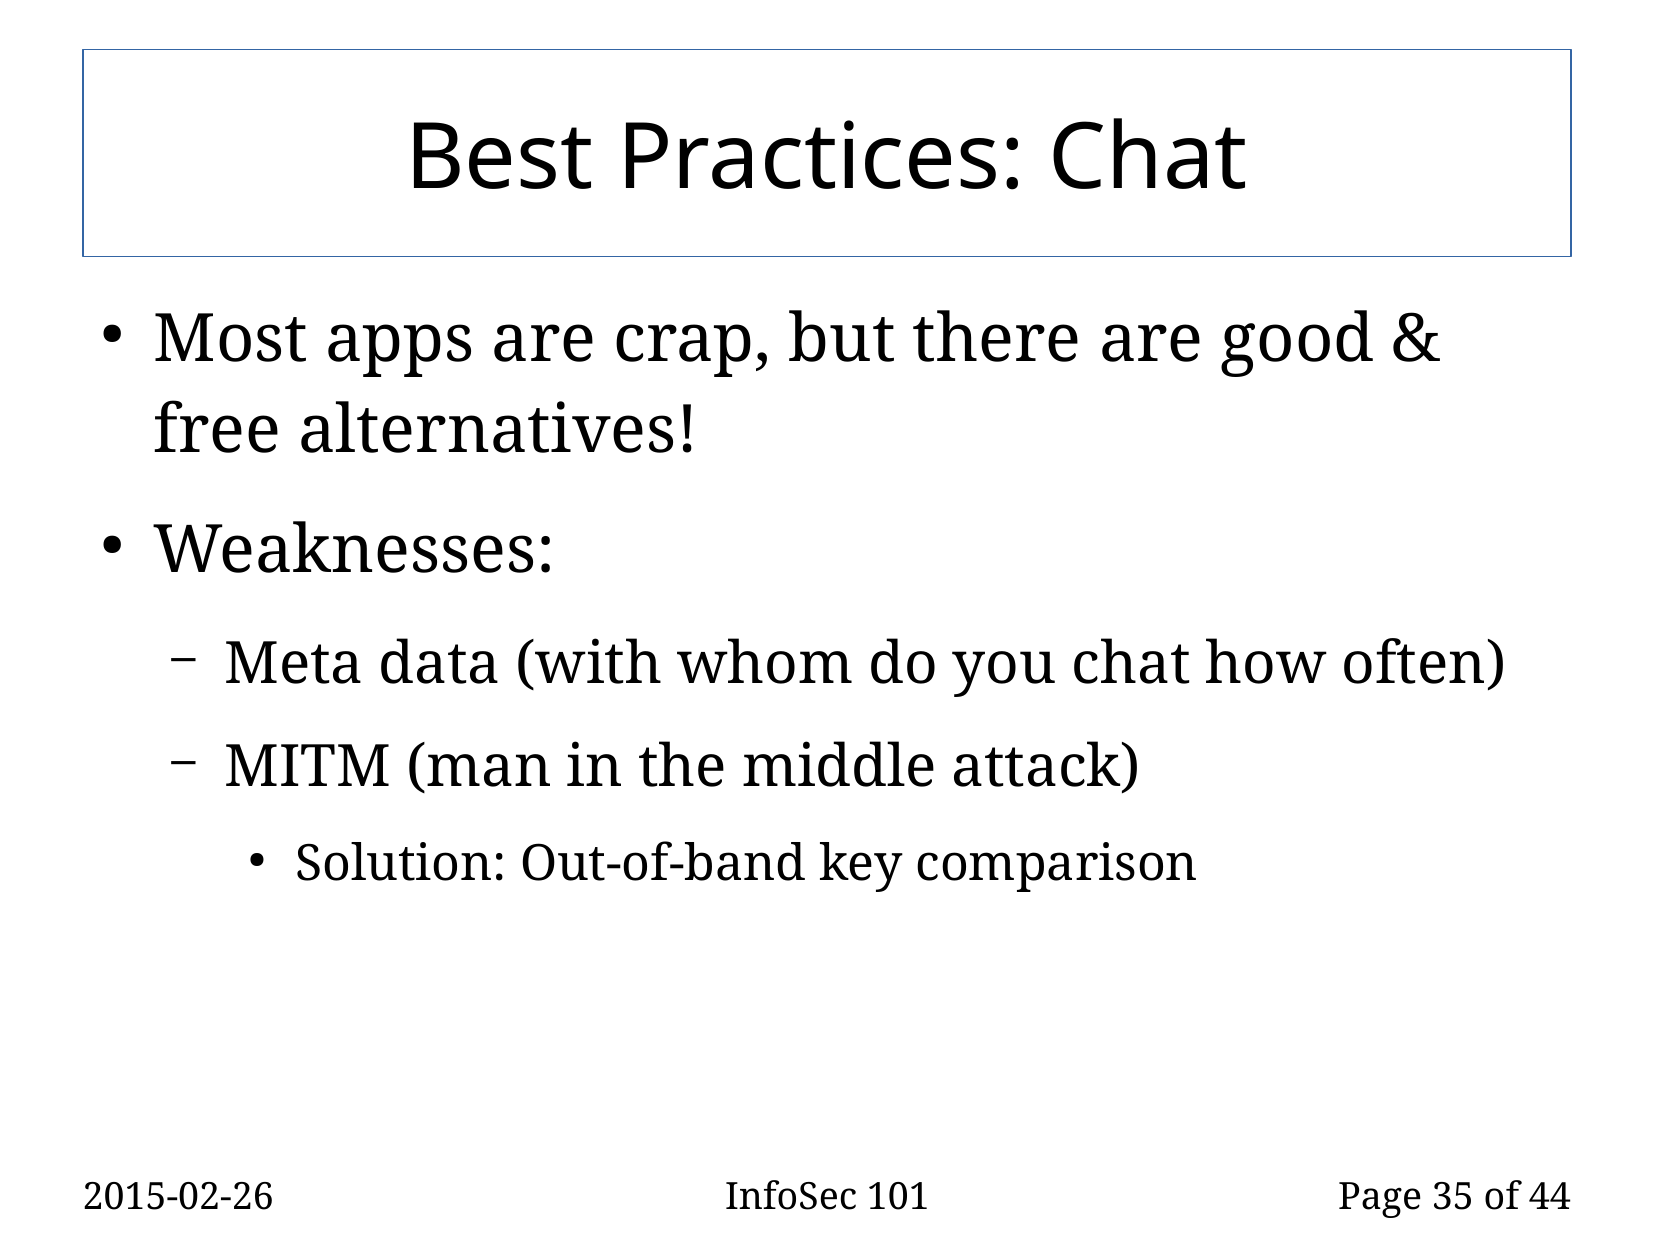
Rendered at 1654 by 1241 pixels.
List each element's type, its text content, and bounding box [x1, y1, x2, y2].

list Most apps are crap, but there are good & free alternatives! Weaknesses: Meta data (with whom do you chat how often) MITM (man in the middle attack) Solution: Out-of-band key comparison [82, 290, 1571, 1126]
title Best Practices: Chat [82, 49, 1571, 257]
